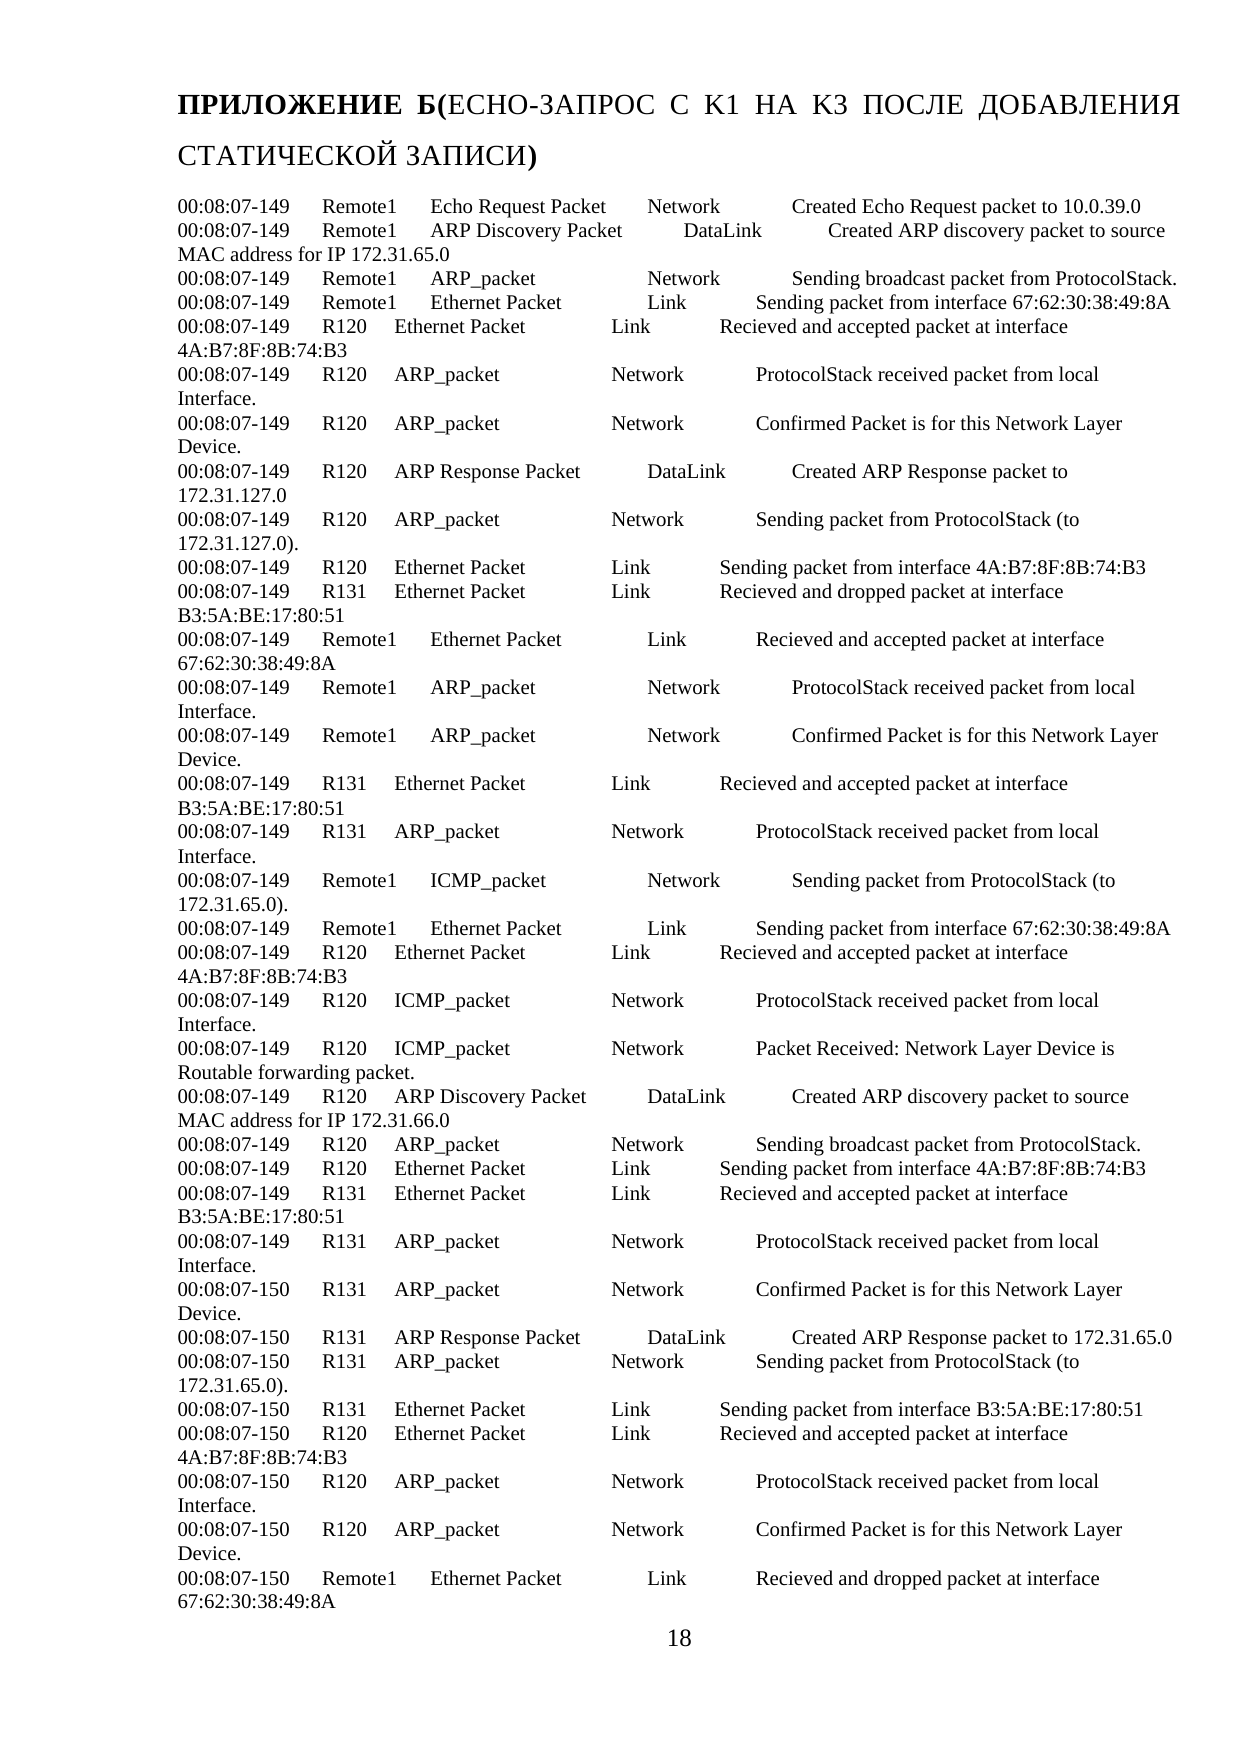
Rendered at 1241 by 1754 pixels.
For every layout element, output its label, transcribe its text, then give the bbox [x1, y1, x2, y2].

text 00:08:07-149 R131 ARP_packet Network ProtocolStack received packet from local Interface. [177, 1228, 1181, 1277]
text 00:08:07-149 R120 Ethernet Packet Link Sending packet from interface 4A:B7:8F:8B:74:B3 [177, 1156, 1181, 1180]
text 00:08:07-150 R120 Ethernet Packet Link Recieved and accepted packet at interface 4A:B7:8F:8B:74:B3 [177, 1421, 1181, 1469]
text 00:08:07-149 R131 Ethernet Packet Link Recieved and dropped packet at interface B3:5A:BE:17:80:51 [177, 579, 1181, 627]
text 00:08:07-149 Remote1 Ethernet Packet Link Recieved and accepted packet at interface 67:62:30:38:49:8A [177, 627, 1181, 675]
text 00:08:07-149 R120 ARP_packet Network Sending packet from ProtocolStack (to 172.31.127.0). [177, 507, 1181, 555]
text 00:08:07-149 R120 ARP_packet Network Confirmed Packet is for this Network Layer Device. [177, 410, 1181, 458]
text 00:08:07-149 R120 ARP Response Packet DataLink Created ARP Response packet to 172.31.127.0 [177, 458, 1181, 507]
text 00:08:07-149 Remote1 Ethernet Packet Link Sending packet from interface 67:62:30:38:49:8A [177, 290, 1181, 314]
text 00:08:07-149 R120 Ethernet Packet Link Recieved and accepted packet at interface 4A:B7:8F:8B:74:B3 [177, 940, 1181, 988]
text 00:08:07-149 R120 ICMP_packet Network Packet Received: Network Layer Device is Routable forwarding packet. [177, 1036, 1181, 1084]
text 00:08:07-150 Remote1 Ethernet Packet Link Recieved and dropped packet at interface 67:62:30:38:49:8A [177, 1565, 1181, 1613]
text 00:08:07-149 Remote1 ICMP_packet Network Sending packet from ProtocolStack (to 172.31.65.0). [177, 868, 1181, 916]
text 00:08:07-149 R131 Ethernet Packet Link Recieved and accepted packet at interface B3:5A:BE:17:80:51 [177, 1180, 1181, 1228]
text 00:08:07-150 R120 ARP_packet Network ProtocolStack received packet from local Interface. [177, 1469, 1181, 1517]
text 00:08:07-150 R131 Ethernet Packet Link Sending packet from interface B3:5A:BE:17:80:51 [177, 1397, 1181, 1421]
text 00:08:07-149 R131 ARP_packet Network ProtocolStack received packet from local Interface. [177, 819, 1181, 868]
text 00:08:07-149 R120 Ethernet Packet Link Sending packet from interface 4A:B7:8F:8B:74:B3 [177, 555, 1181, 579]
text 00:08:07-149 R131 Ethernet Packet Link Recieved and accepted packet at interface B3:5A:BE:17:80:51 [177, 771, 1181, 819]
text 00:08:07-150 R131 ARP_packet Network Sending packet from ProtocolStack (to 172.31.65.0). [177, 1349, 1181, 1397]
text 00:08:07-150 R120 ARP_packet Network Confirmed Packet is for this Network Layer Device. [177, 1517, 1181, 1565]
text 00:08:07-149 R120 ARP Discovery Packet DataLink Created ARP discovery packet to source MAC address for IP 172.31.66.0 [177, 1084, 1181, 1132]
text 00:08:07-149 R120 ICMP_packet Network ProtocolStack received packet from local Interface. [177, 988, 1181, 1036]
text 00:08:07-149 Remote1 Echo Request Packet Network Created Echo Request packet to 10.0.39.0 [177, 194, 1181, 218]
text 00:08:07-150 R131 ARP Response Packet DataLink Created ARP Response packet to 172.31.65.0 [177, 1325, 1181, 1349]
text 00:08:07-149 R120 Ethernet Packet Link Recieved and accepted packet at interface 4A:B7:8F:8B:74:B3 [177, 314, 1181, 362]
text 00:08:07-149 R120 ARP_packet Network ProtocolStack received packet from local Interface. [177, 362, 1181, 410]
text 00:08:07-150 R131 ARP_packet Network Confirmed Packet is for this Network Layer Device. [177, 1277, 1181, 1325]
text 00:08:07-149 Remote1 ARP_packet Network Confirmed Packet is for this Network Layer Device. [177, 723, 1181, 771]
text 00:08:07-149 R120 ARP_packet Network Sending broadcast packet from ProtocolStack. [177, 1132, 1181, 1156]
text 00:08:07-149 Remote1 ARP_packet Network ProtocolStack received packet from local Interface. [177, 675, 1181, 723]
text 00:08:07-149 Remote1 ARP Discovery Packet DataLink Created ARP discovery packet to source MAC address for IP 172.31.65.0 [177, 218, 1181, 266]
text Приложение Б(Echo-запрос с K1 на K3 после Добавления статической записи) [177, 87, 1181, 171]
text 00:08:07-149 Remote1 ARP_packet Network Sending broadcast packet from ProtocolStack. [177, 266, 1181, 290]
text 00:08:07-149 Remote1 Ethernet Packet Link Sending packet from interface 67:62:30:38:49:8A [177, 916, 1181, 940]
